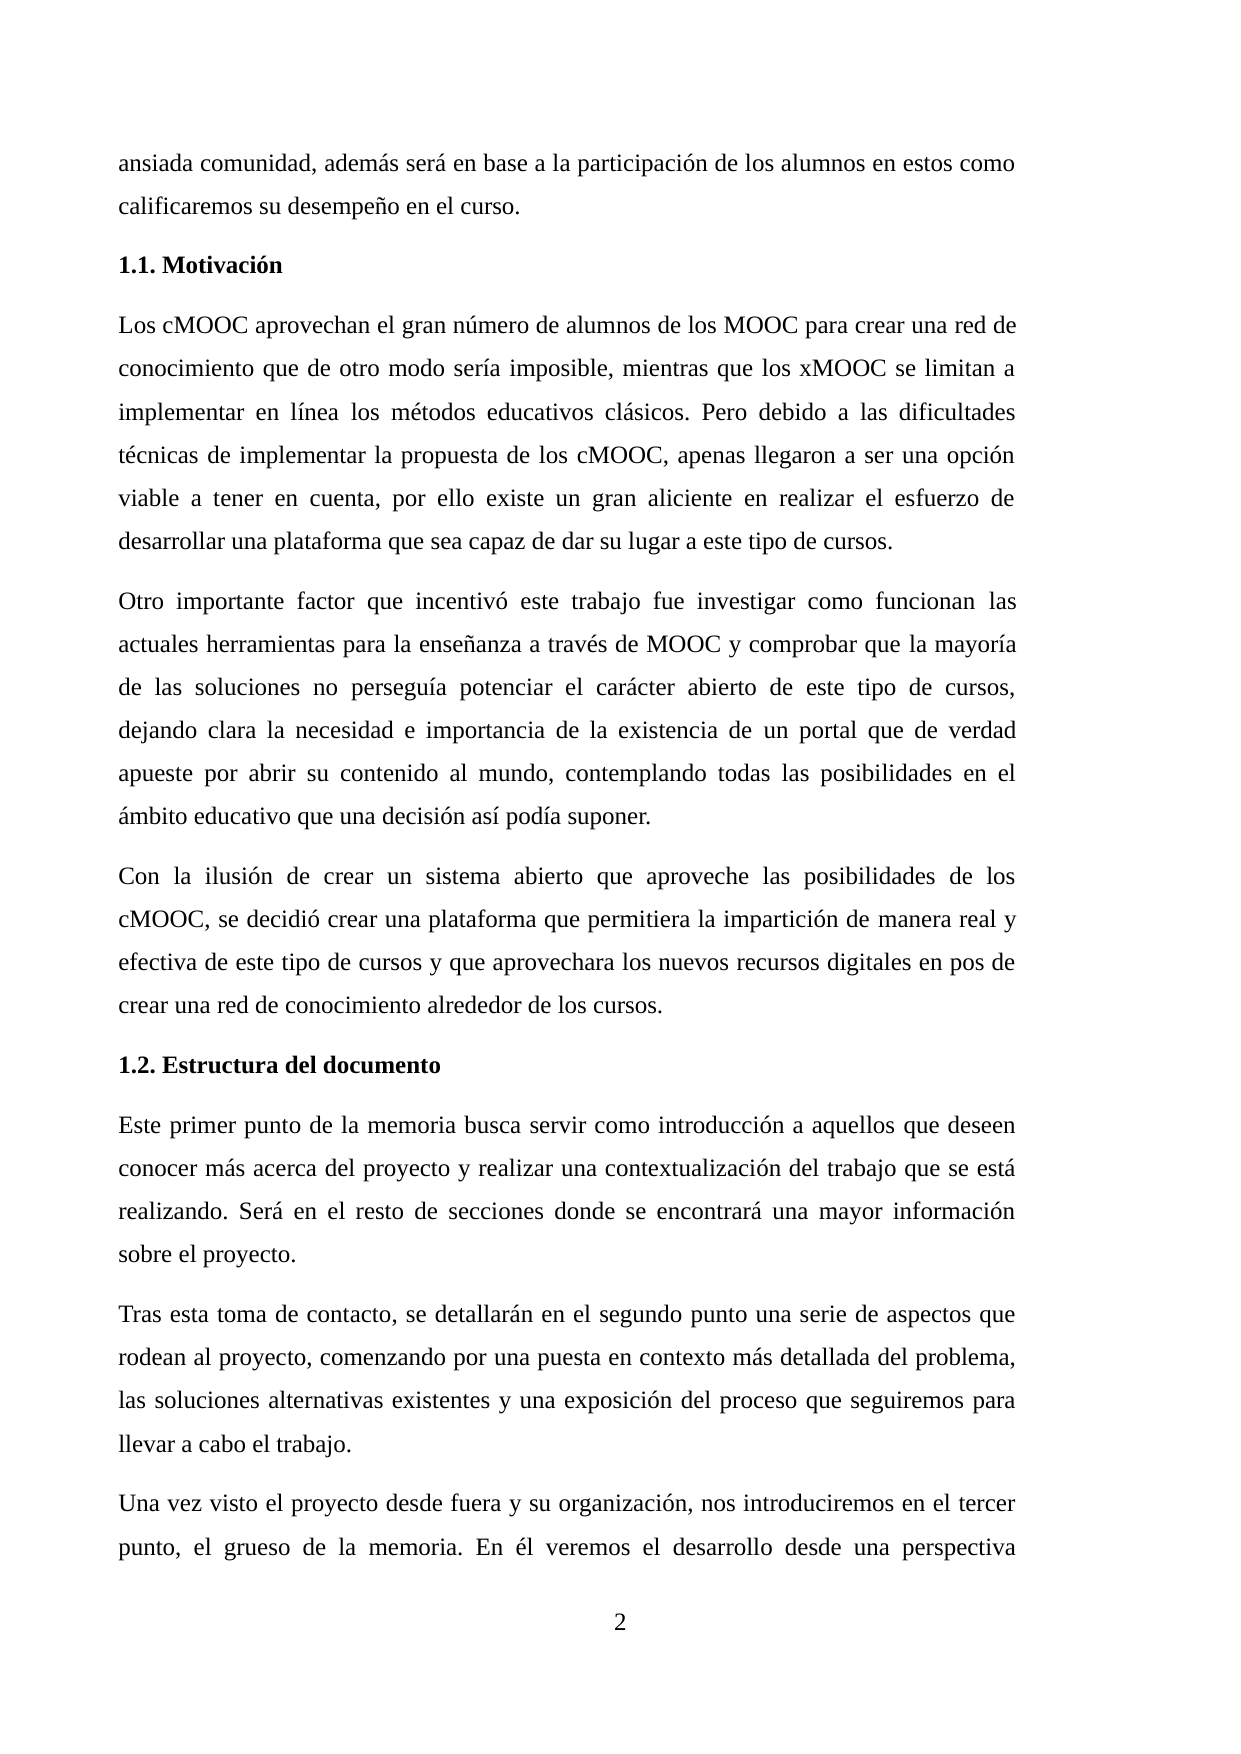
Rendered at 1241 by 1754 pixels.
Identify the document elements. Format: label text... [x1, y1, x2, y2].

text 1.2. Estructura del documento [118, 1050, 1017, 1079]
text ansiada comunidad, además será en base a la participación de los alumnos en estos como calificaremos su desempeño en el curso. [118, 148, 1017, 219]
text Los cMOOC aprovechan el gran número de alumnos de los MOOC para crear una red de conocimiento que de otro modo sería imposible, mientras que los xMOOC se limitan a implementar en línea los métodos educativos clásicos. Pero debido a las dificultades técnicas de implementar la propuesta de los cMOOC, apenas llegaron a ser una opción viable a tener en cuenta, por ello existe un gran aliciente en realizar el esfuerzo de desarrollar una plataforma que sea capaz de dar su lugar a este tipo de cursos. [118, 310, 1017, 555]
text Con la ilusión de crear un sistema abierto que aproveche las posibilidades de los cMOOC, se decidió crear una plataforma que permitiera la impartición de manera real y efectiva de este tipo de cursos y que aprovechara los nuevos recursos digitales en pos de crear una red de conocimiento alrededor de los cursos. [118, 861, 1017, 1019]
text Una vez visto el proyecto desde fuera y su organización, nos introduciremos en el tercer punto, el grueso de la memoria. En él veremos el desarrollo desde una perspectiva [118, 1488, 1017, 1560]
text Este primer punto de la memoria busca servir como introducción a aquellos que deseen conocer más acerca del proyecto y realizar una contextualización del trabajo que se está realizando. Será en el resto de secciones donde se encontrará una mayor información sobre el proyecto. [118, 1110, 1017, 1268]
text 1.1. Motivación [118, 251, 1017, 279]
text Otro importante factor que incentivó este trabajo fue investigar como funcionan las actuales herramientas para la enseñanza a través de MOOC y comprobar que la mayoría de las soluciones no perseguía potenciar el carácter abierto de este tipo de cursos, dejando clara la necesidad e importancia de la existencia de un portal que de verdad apueste por abrir su contenido al mundo, contemplando todas las posibilidades en el ámbito educativo que una decisión así podía suponer. [118, 586, 1017, 830]
text Tras esta toma de contacto, se detallarán en el segundo punto una serie de aspectos que rodean al proyecto, comenzando por una puesta en contexto más detallada del problema, las soluciones alternativas existentes y una exposición del proceso que seguiremos para llevar a cabo el trabajo. [118, 1299, 1017, 1457]
